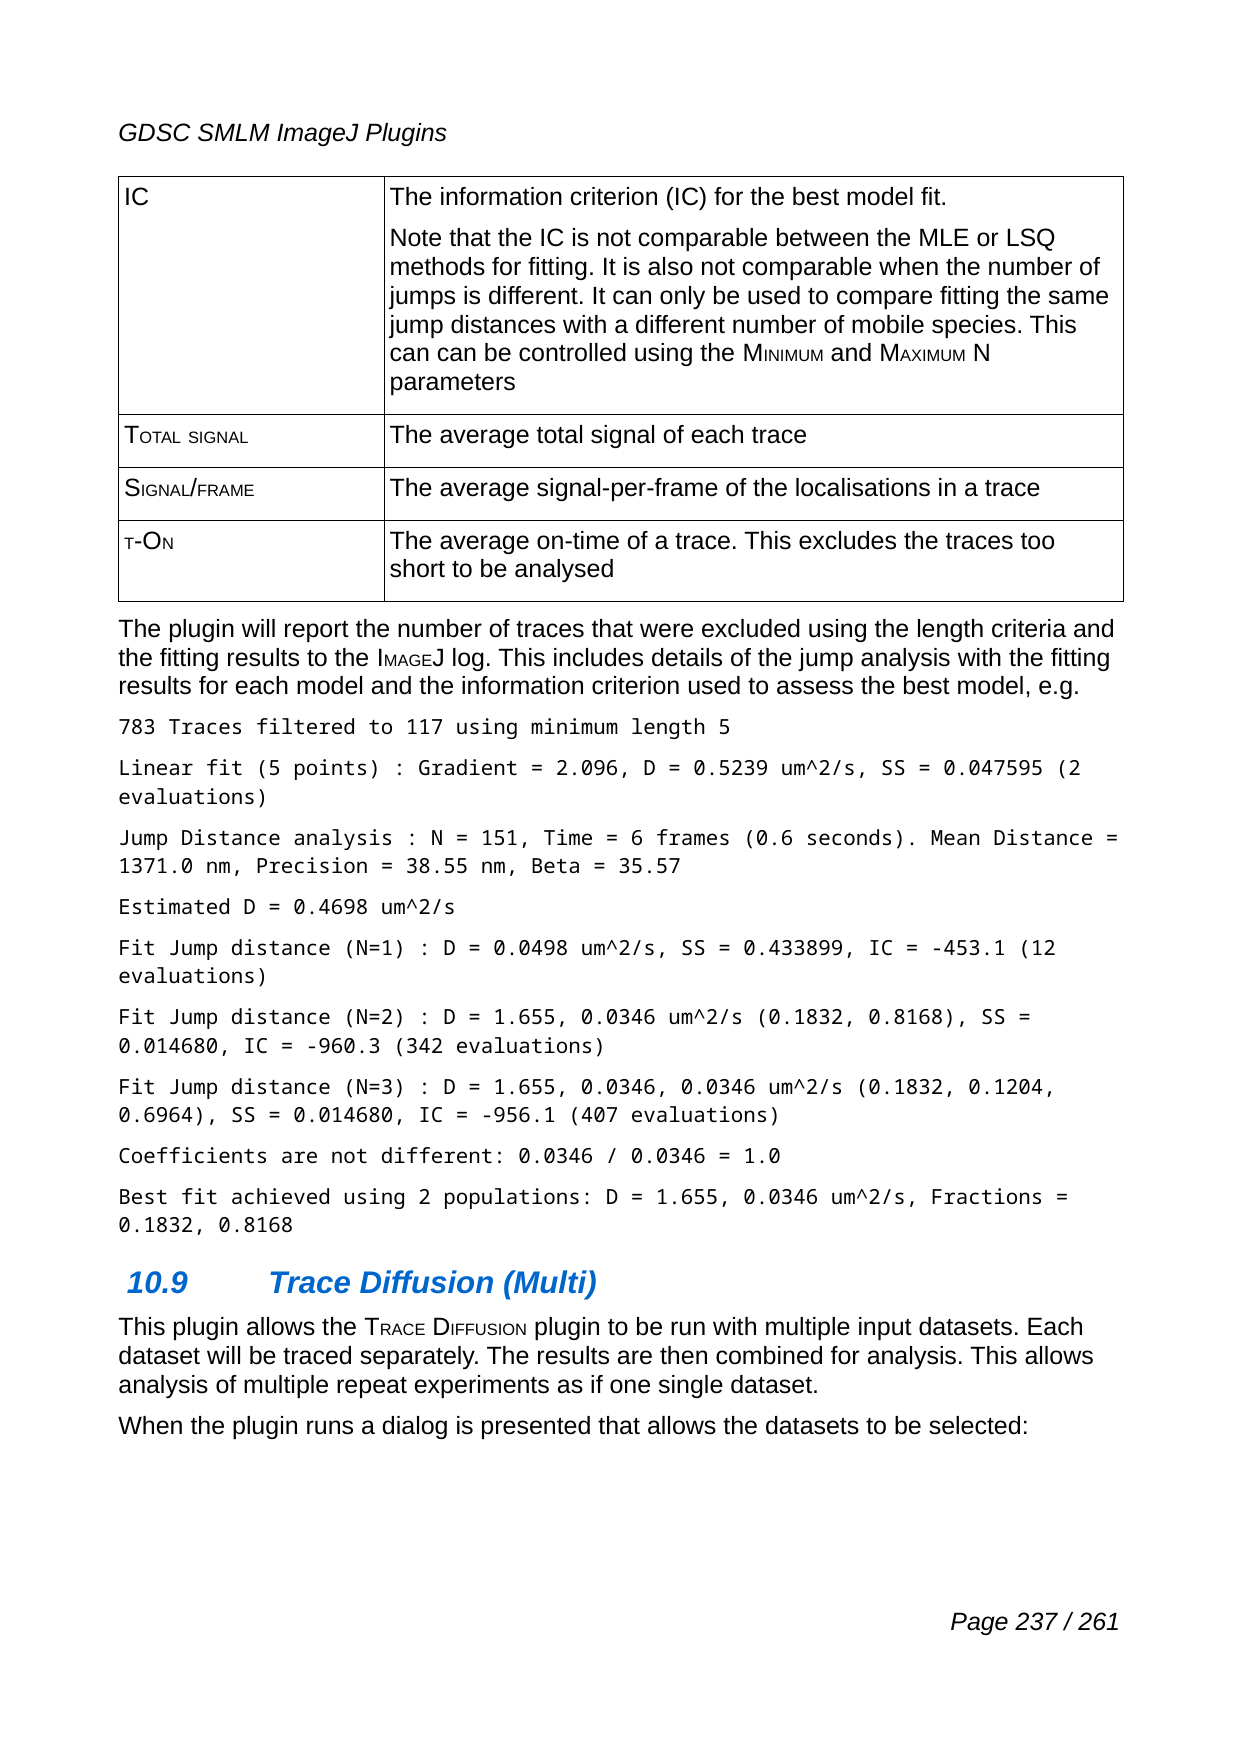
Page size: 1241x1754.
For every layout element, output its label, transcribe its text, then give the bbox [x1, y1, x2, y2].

subtitle Trace Diffusion (Multi) [118, 1264, 1122, 1300]
text The plugin will report the number of traces that were excluded using the length criteria and the fitting results to the ImageJ log. This includes details of the jump analysis with the fitting results for each model and the information criterion used to assess the best model, e.g. [118, 614, 1122, 700]
table_cell The average on-time of a trace. This excludes the traces too short to be analysed [385, 521, 1123, 601]
text Linear fit (5 points) : Gradient = 2.096, D = 0.5239 um^2/s, SS = 0.047595 (2 evaluations) [118, 753, 1122, 810]
text Estimated D = 0.4698 um^2/s [118, 892, 1122, 921]
table_cell The average total signal of each trace [385, 415, 1123, 467]
text When the plugin runs a dialog is presented that allows the datasets to be selected: [118, 1411, 1122, 1440]
table_cell IC [119, 177, 384, 414]
table_cell Signal/frame [119, 468, 384, 520]
text Fit Jump distance (N=1) : D = 0.0498 um^2/s, SS = 0.433899, IC = -453.1 (12 evaluations) [118, 933, 1122, 990]
table_cell The information criterion (IC) for the best model fit. Note that the IC is not comparable between the MLE or LSQ methods for fitting. It is also not comparable when the number of jumps is different. It can only be used to compare fitting the same jump distances with a different number of mobile species. This can can be controlled using the Minimum and Maximum N parameters [385, 177, 1123, 414]
text Jump Distance analysis : N = 151, Time = 6 frames (0.6 seconds). Mean Distance = 1371.0 nm, Precision = 38.55 nm, Beta = 35.57 [118, 823, 1122, 880]
table_cell t-On [119, 521, 384, 601]
text Coefficients are not different: 0.0346 / 0.0346 = 1.0 [118, 1141, 1122, 1170]
text Fit Jump distance (N=3) : D = 1.655, 0.0346, 0.0346 um^2/s (0.1832, 0.1204, 0.6964), SS = 0.014680, IC = -956.1 (407 evaluations) [118, 1072, 1122, 1129]
table_cell Total signal [119, 415, 384, 467]
text Best fit achieved using 2 populations: D = 1.655, 0.0346 um^2/s, Fractions = 0.1832, 0.8168 [118, 1182, 1122, 1239]
text 783 Traces filtered to 117 using minimum length 5 [118, 712, 1122, 741]
text This plugin allows the Trace Diffusion plugin to be run with multiple input datasets. Each dataset will be traced separately. The results are then combined for analysis. This allows analysis of multiple repeat experiments as if one single dataset. [118, 1312, 1122, 1398]
text Fit Jump distance (N=2) : D = 1.655, 0.0346 um^2/s (0.1832, 0.8168), SS = 0.014680, IC = -960.3 (342 evaluations) [118, 1002, 1122, 1059]
table_cell The average signal-per-frame of the localisations in a trace [385, 468, 1123, 520]
